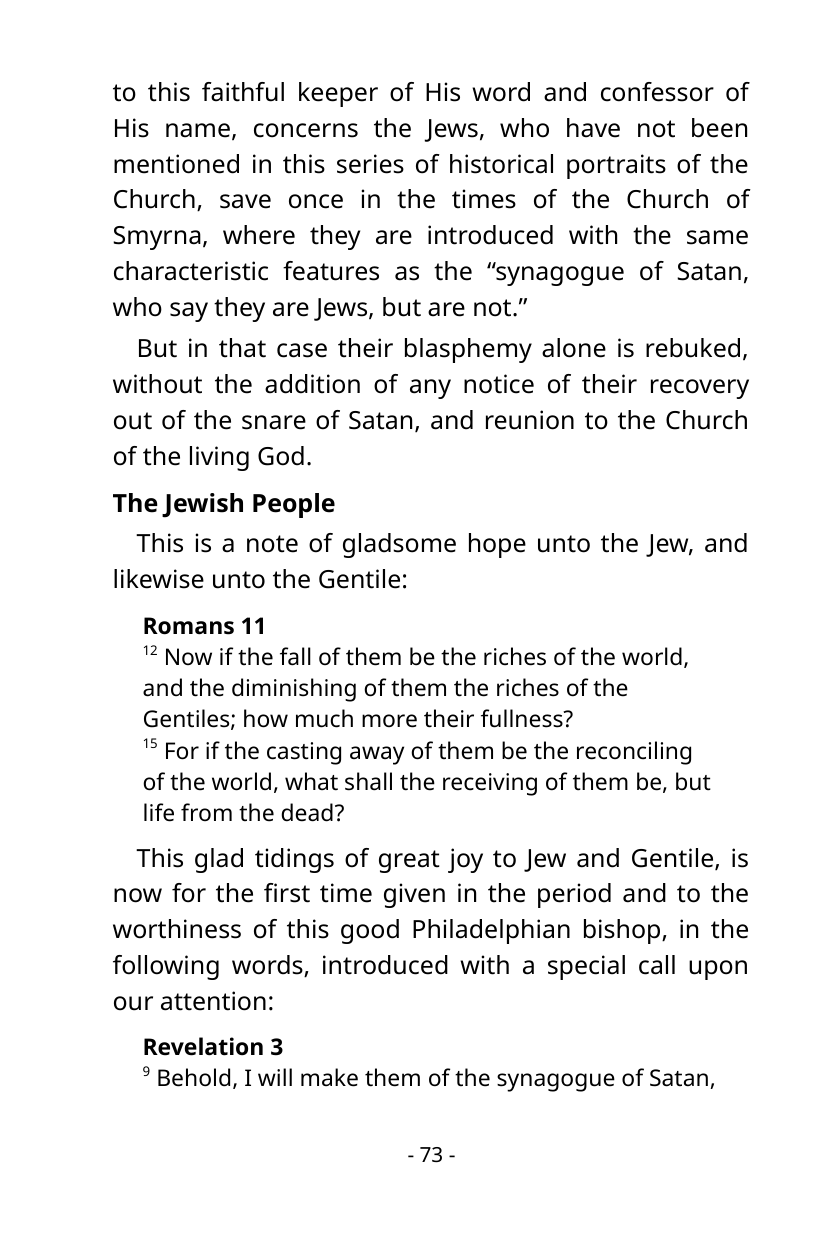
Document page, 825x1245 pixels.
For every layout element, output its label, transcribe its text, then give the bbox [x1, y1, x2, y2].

text 9 Behold, I will make them of the synagogue of Satan, [142, 1062, 720, 1093]
text 12 Now if the fall of them be the riches of the world, and the diminishing of them the riches of the Gentiles; how much more their fullness? [142, 641, 720, 734]
text to this faithful keeper of His word and confessor of His name, concerns the Jews, who have not been mentioned in this series of historical portraits of the Church, save once in the times of the Church of Smyrna, where they are introduced with the same characteristic features as the “synagogue of Satan, who say they are Jews, but are not.” [112, 75, 750, 323]
text But in that case their blasphemy alone is rebuked, without the addition of any notice of their recovery out of the snare of Satan, and reunion to the Church of the living God. [112, 331, 750, 472]
subtitle The Jewish People [112, 486, 750, 520]
text Revelation 3 [142, 1031, 750, 1062]
text This glad tidings of great joy to Jew and Gentile, is now for the first time given in the period and to the worthiness of this good Philadelphian bishop, in the following words, introduced with a special call upon our attention: [112, 840, 750, 1017]
text This is a note of gladsome hope unto the Jew, and likewise unto the Gentile: [112, 526, 750, 596]
text Romans 11 [142, 609, 750, 641]
text 15 For if the casting away of them be the reconciling of the world, what shall the receiving of them be, but life from the dead? [142, 734, 720, 828]
